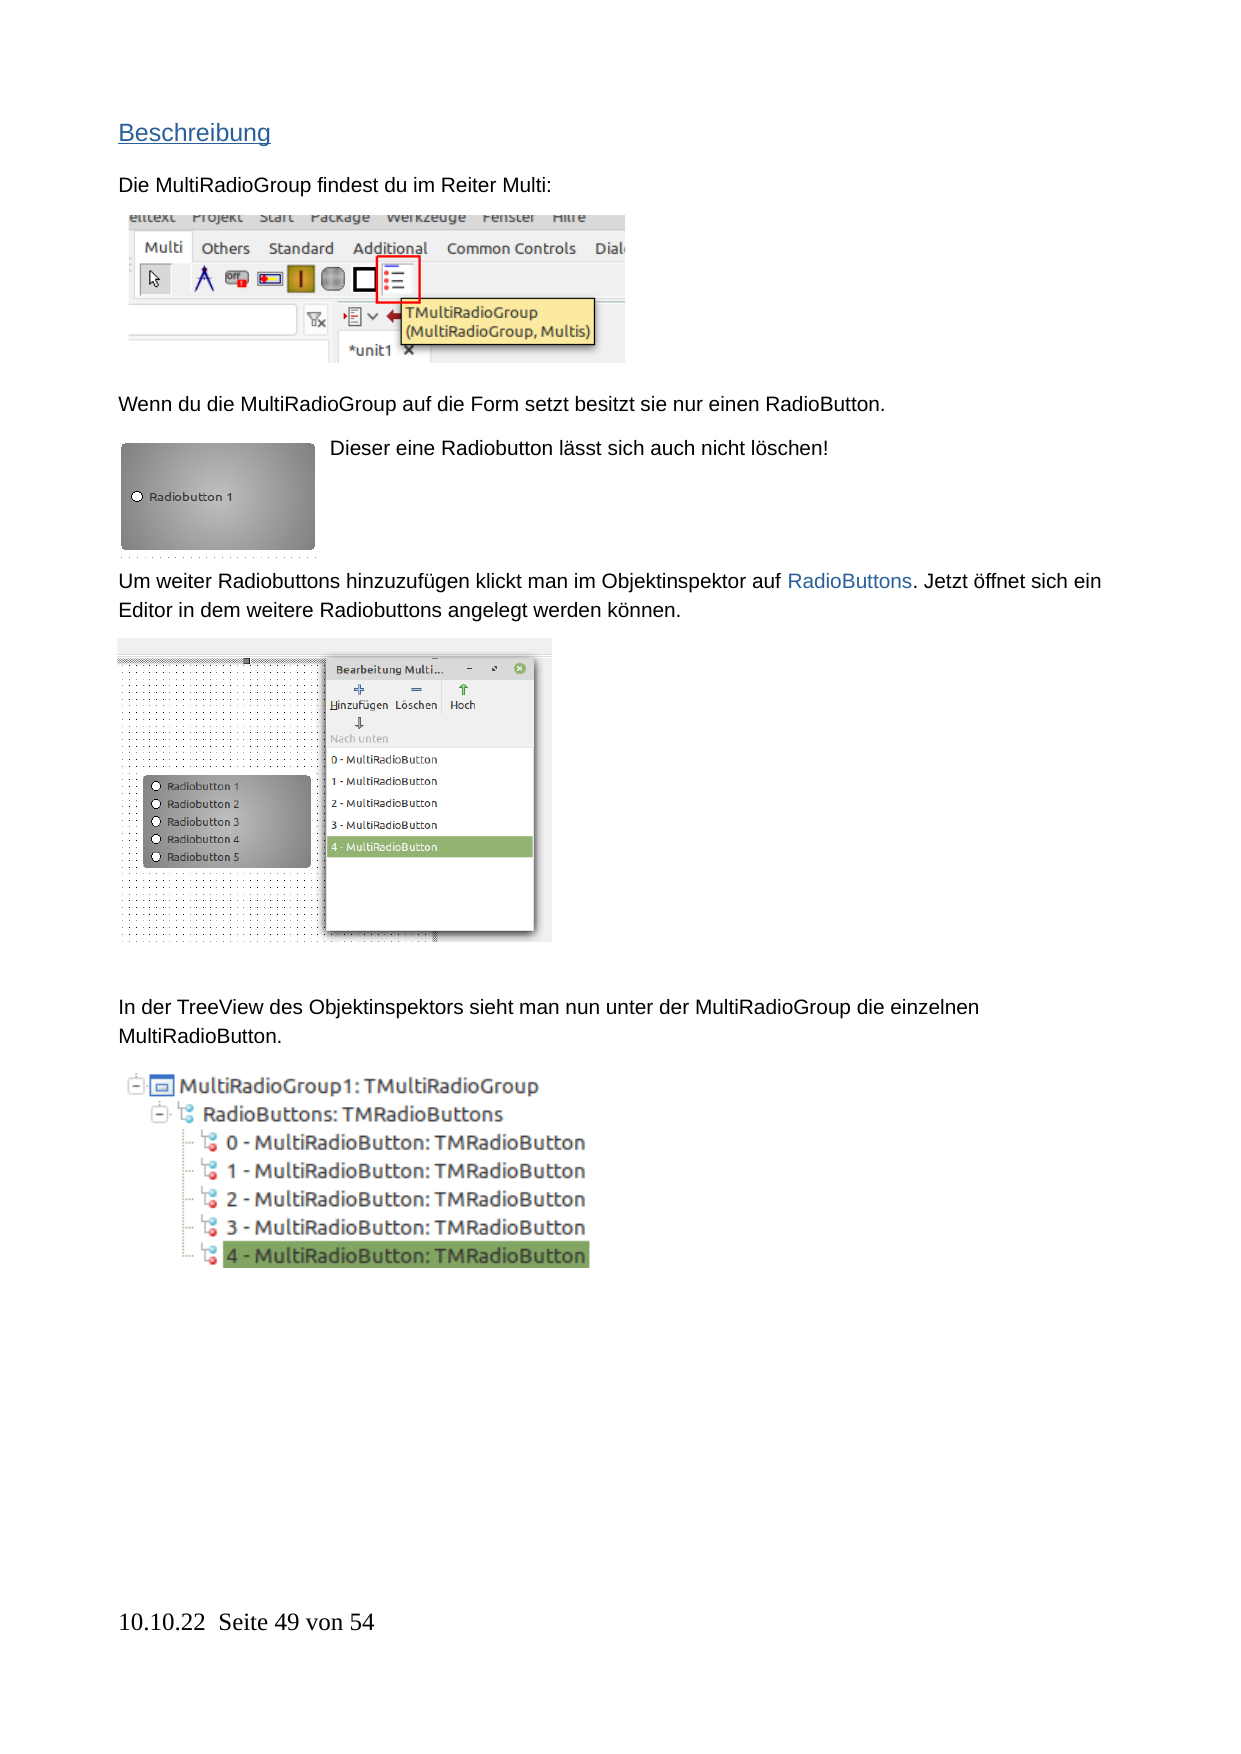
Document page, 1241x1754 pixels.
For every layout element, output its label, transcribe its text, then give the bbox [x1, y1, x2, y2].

text In der TreeView des Objektinspektors sieht man nun unter der MultiRadioGroup die einzelnen MultiRadioButton. [118, 991, 1122, 1049]
subtitle Beschreibung [118, 118, 1122, 147]
picture [120, 1073, 610, 1268]
text Die MultiRadioGroup findest du im Reiter Multi: [118, 174, 1122, 197]
text Dieser eine Radiobutton lässt sich auch nicht löschen! [118, 432, 1122, 462]
text Wenn du die MultiRadioGroup auf die Form setzt besitzt sie nur einen RadioButton. [118, 388, 1122, 418]
picture [117, 638, 553, 942]
text Um weiter Radiobuttons hinzuzufügen klickt man im Objektinspektor auf RadioButtons. Jetzt öffnet sich ein Editor in dem weitere Radiobuttons angelegt werden können. [118, 564, 1122, 623]
picture [128, 215, 625, 363]
picture [117, 440, 319, 558]
